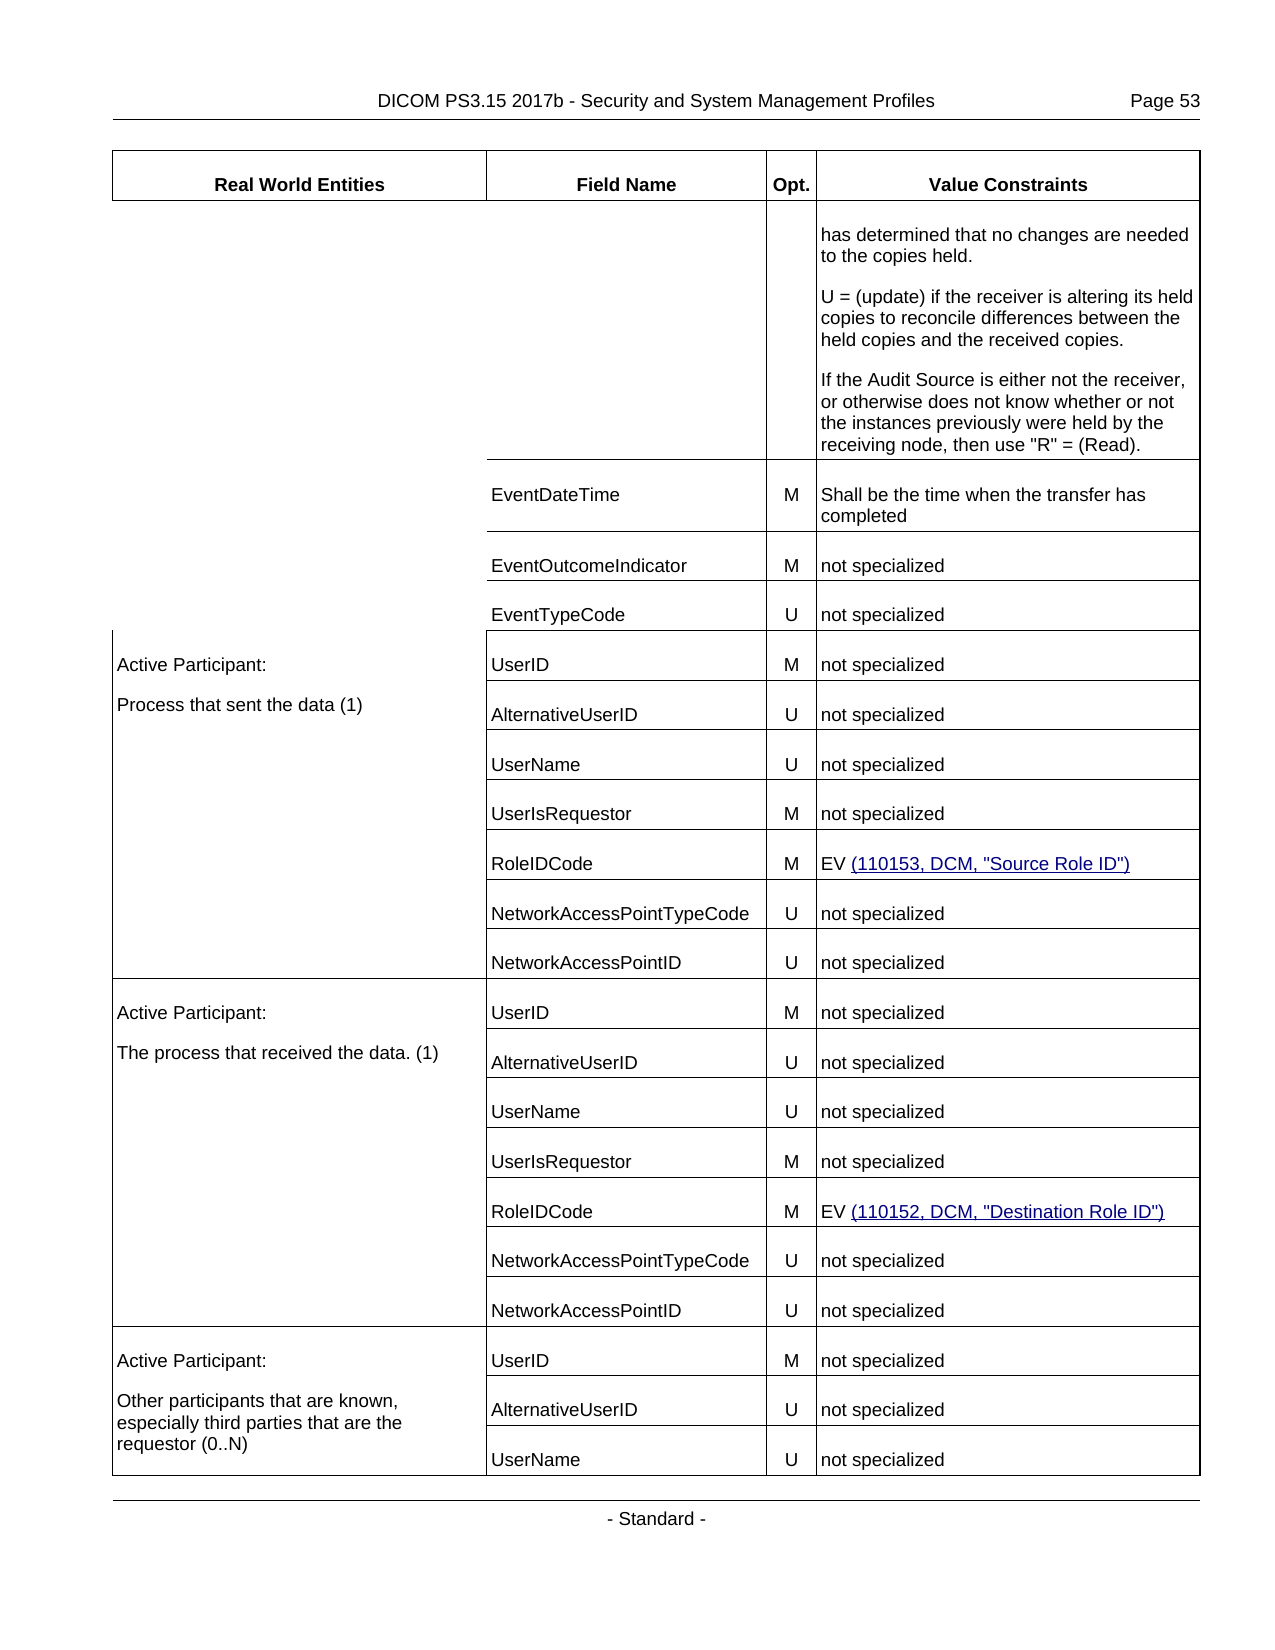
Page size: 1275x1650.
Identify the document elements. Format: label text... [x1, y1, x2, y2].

table_cell NetworkAccessPointTypeCode [487, 1227, 766, 1276]
table_cell U [767, 1376, 816, 1425]
table_cell Active Participant: The process that received the data. (1) [113, 979, 486, 1326]
table_cell not specialized [817, 1376, 1199, 1425]
table_cell U [767, 1078, 816, 1127]
table_cell M [767, 979, 816, 1027]
table_cell UserID [487, 1327, 766, 1375]
table_cell not specialized [817, 1327, 1199, 1375]
table_cell EventTypeCode [487, 581, 766, 630]
table_cell EventOutcomeIndicator [487, 532, 766, 580]
table_cell M [767, 1327, 816, 1375]
table_cell AlternativeUserID [487, 1376, 766, 1425]
table_cell not specialized [817, 1029, 1199, 1077]
table_cell UserID [487, 979, 766, 1027]
table_cell AlternativeUserID [487, 681, 766, 729]
table_cell not specialized [817, 1227, 1199, 1276]
table_cell RoleIDCode [487, 1178, 766, 1226]
table_cell U [767, 681, 816, 729]
table_cell not specialized [817, 1277, 1199, 1326]
table_cell not specialized [817, 1078, 1199, 1127]
table_cell M [767, 780, 816, 829]
table_cell M [767, 532, 816, 580]
table_cell NetworkAccessPointTypeCode [487, 880, 766, 928]
table_cell Active Participant: Process that sent the data (1) [113, 630, 486, 978]
table_cell [487, 201, 766, 459]
table_cell U [767, 1277, 816, 1326]
table_cell [767, 201, 816, 459]
table_cell M [767, 1128, 816, 1177]
table_cell M [767, 460, 816, 531]
table_cell not specialized [817, 532, 1199, 580]
table_header Real World Entities [113, 151, 486, 200]
table_cell M [767, 631, 816, 680]
table_cell M [767, 830, 816, 878]
table_cell not specialized [817, 1128, 1199, 1177]
table_cell NetworkAccessPointID [487, 1277, 766, 1326]
table_cell U [767, 581, 816, 630]
table_cell NetworkAccessPointID [487, 929, 766, 978]
table_cell UserID [487, 631, 766, 680]
table_cell UserIsRequestor [487, 780, 766, 829]
table_cell not specialized [817, 631, 1199, 680]
table_cell Shall be the time when the transfer has completed [817, 460, 1199, 531]
table_cell not specialized [817, 929, 1199, 978]
table_cell not specialized [817, 1426, 1199, 1475]
table_cell U [767, 1426, 816, 1475]
table_cell has determined that no changes are needed to the copies held. U = (update) if the receiver is altering its held copies to reconcile differences between the held copies and the received copies. If the Audit Source is either not the receiver, or otherwise does not know whether or not the instances previously were held by the receiving node, then use "R" = (Read). [817, 201, 1199, 459]
table_header Value Constraints [817, 151, 1199, 200]
table_cell not specialized [817, 979, 1199, 1027]
table_cell not specialized [817, 681, 1199, 729]
table_cell AlternativeUserID [487, 1029, 766, 1077]
table_cell UserName [487, 1426, 766, 1475]
table_cell U [767, 929, 816, 978]
table_cell U [767, 730, 816, 779]
table_cell not specialized [817, 780, 1199, 829]
table_cell UserName [487, 1078, 766, 1127]
table_cell M [767, 1178, 816, 1226]
table_cell EV (110152, DCM, "Destination Role ID") [817, 1178, 1199, 1226]
table_cell not specialized [817, 880, 1199, 928]
table_cell Active Participant: Other participants that are known, especially third parties that are the requestor (0..N) [113, 1327, 486, 1475]
table_cell not specialized [817, 730, 1199, 779]
table_cell RoleIDCode [487, 830, 766, 878]
table_cell not specialized [817, 581, 1199, 630]
table_cell U [767, 1227, 816, 1276]
table_cell U [767, 1029, 816, 1077]
table_cell EV (110153, DCM, "Source Role ID") [817, 830, 1199, 878]
table_header Field Name [487, 151, 766, 200]
table_header Opt. [767, 151, 816, 200]
table_cell EventDateTime [487, 460, 766, 531]
table_cell UserIsRequestor [487, 1128, 766, 1177]
table_cell U [767, 880, 816, 928]
table_cell UserName [487, 730, 766, 779]
